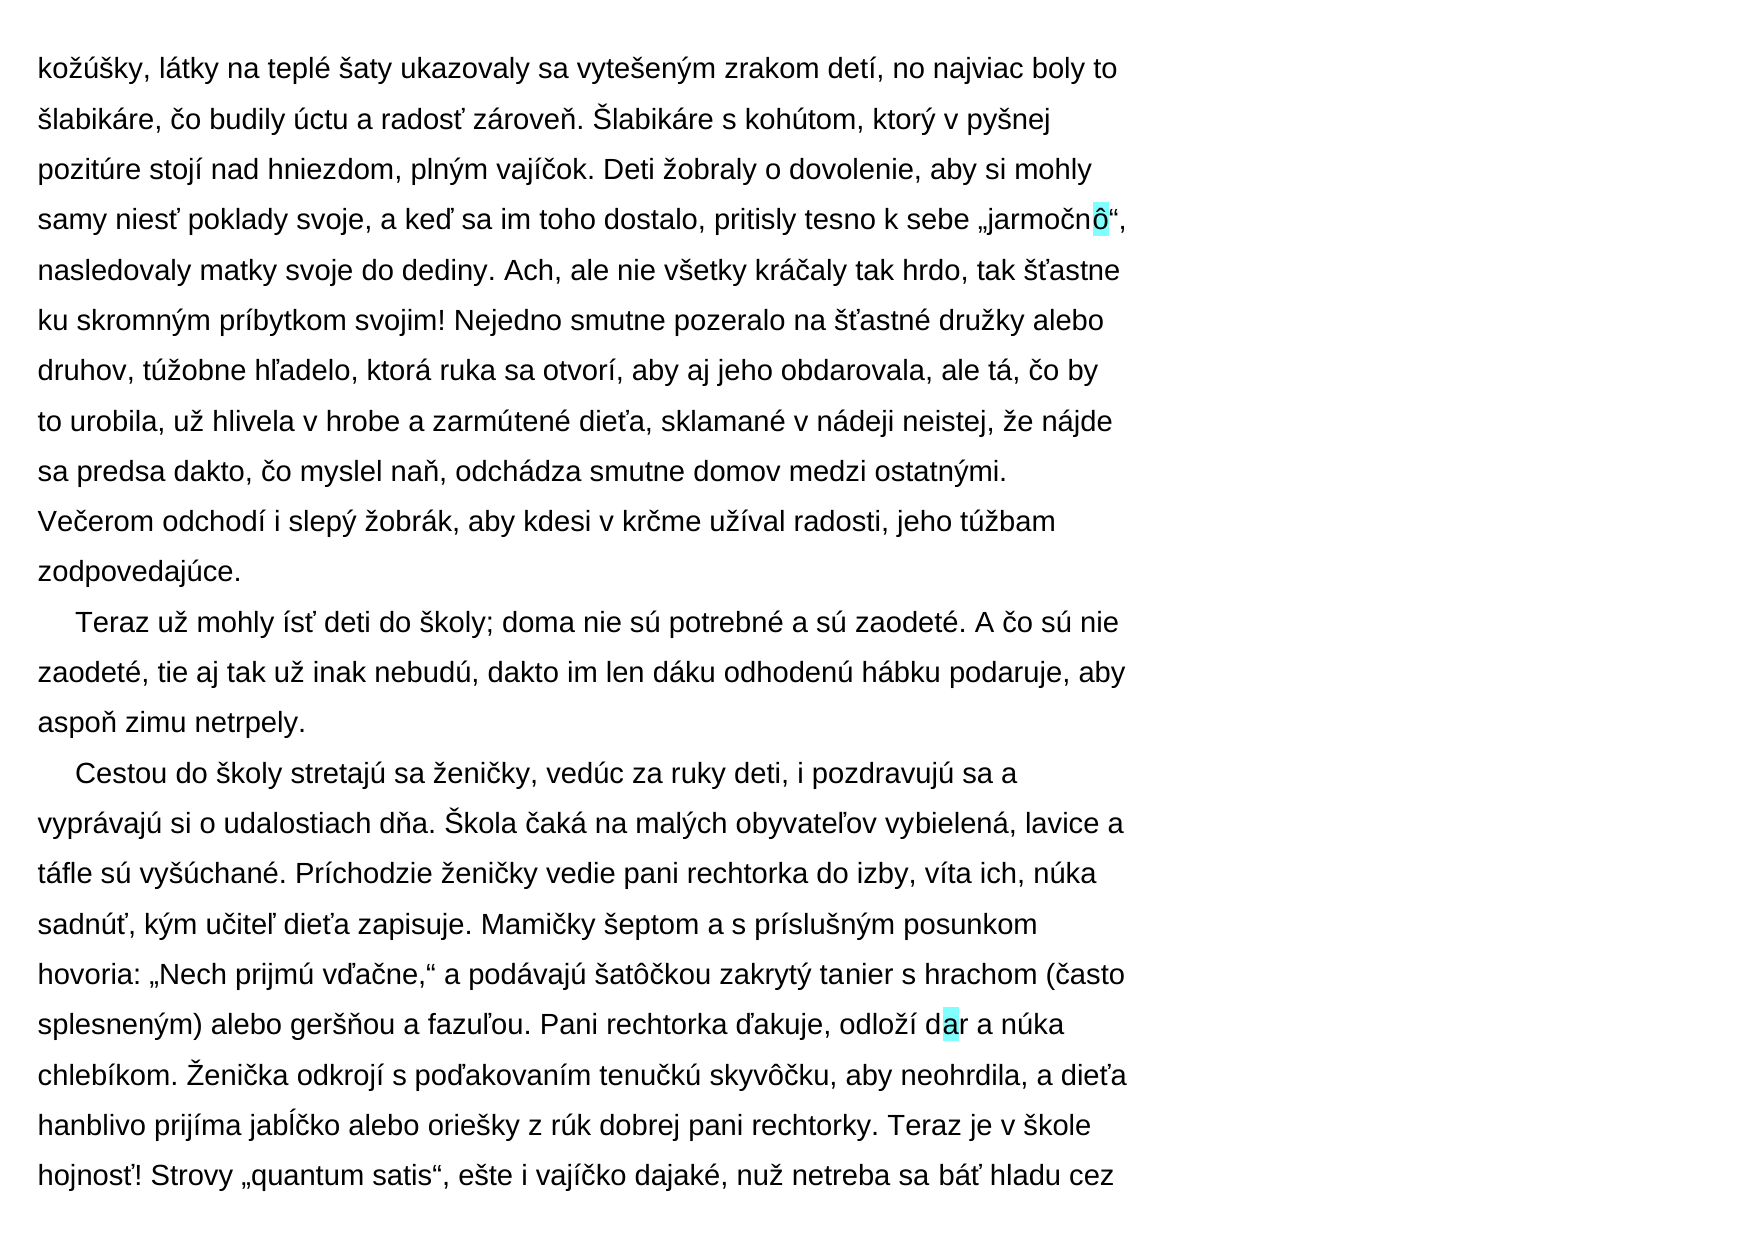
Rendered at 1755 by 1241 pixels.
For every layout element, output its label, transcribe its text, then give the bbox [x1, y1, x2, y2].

text Cestou do školy stretajú sa ženičky, vedúc za ruky deti, i pozdravujú sa a vyprávajú si o uda­lostiach dňa. Škola čaká na malých obyvateľov vy­bielená, lavice a táfle sú vyšúchané. Príchodzie ženičky vedie pani rechtorka do izby, víta ich, núka sadnúť, kým učiteľ dieťa zapisuje. Mamičky šeptom a s príslušným posunkom hovoria: „Nech prijmú vďačne,“ a podávajú šatôčkou zakrytý ta­nier s hrachom (často splesneným) alebo geršňou a fazuľou. Pani rechtorka ďakuje, odloží dar a núka chlebíkom. Ženička odkrojí s poďakovaním tenučkú skyvôčku, aby neohrdila, a dieťa hanblivo prijíma jabĺčko alebo oriešky z rúk dobrej pani rechtorky. Teraz je v škole hojnosť! Strovy „quantum satis“, ešte i vajíčko dajaké, nuž netreba sa báť hladu cez [37, 756, 1130, 1192]
text Teraz už mohly ísť deti do školy; doma nie sú potrebné a sú zaodeté. A čo sú nie zaodeté, tie aj tak už inak nebudú, dakto im len dáku odhodenú hábku podaruje, aby aspoň zimu netrpely. [37, 605, 1130, 739]
text kožúšky, látky na teplé šaty ukazovaly sa vytešeným zrakom detí, no najviac boly to šla­bikáre, čo budily úctu a radosť zároveň. Šlabikáre s kohútom, ktorý v pyšnej pozitúre stojí nad hniez­dom, plným vajíčok. Deti žobraly o dovolenie, aby si mohly samy niesť poklady svoje, a keď sa im toho dostalo, pritisly tesno k sebe „jarmočnô“, nasledovaly matky svoje do dediny. Ach, ale nie všetky kráčaly tak hrdo, tak šťastne ku skromným príbytkom svojim! Nejedno smutne pozeralo na šťastné družky alebo druhov, túžobne hľadelo, ktorá ruka sa otvorí, aby aj jeho obdarovala, ale tá, čo by to urobila, už hlivela v hrobe a zarmú­tené dieťa, sklamané v nádeji neistej, že nájde sa predsa dakto, čo myslel naň, odchádza smutne domov medzi ostatnými. Večerom odchodí i slepý žobrák, aby kdesi v krčme užíval radosti, jeho túžbam zodpovedajúce. [37, 51, 1130, 588]
